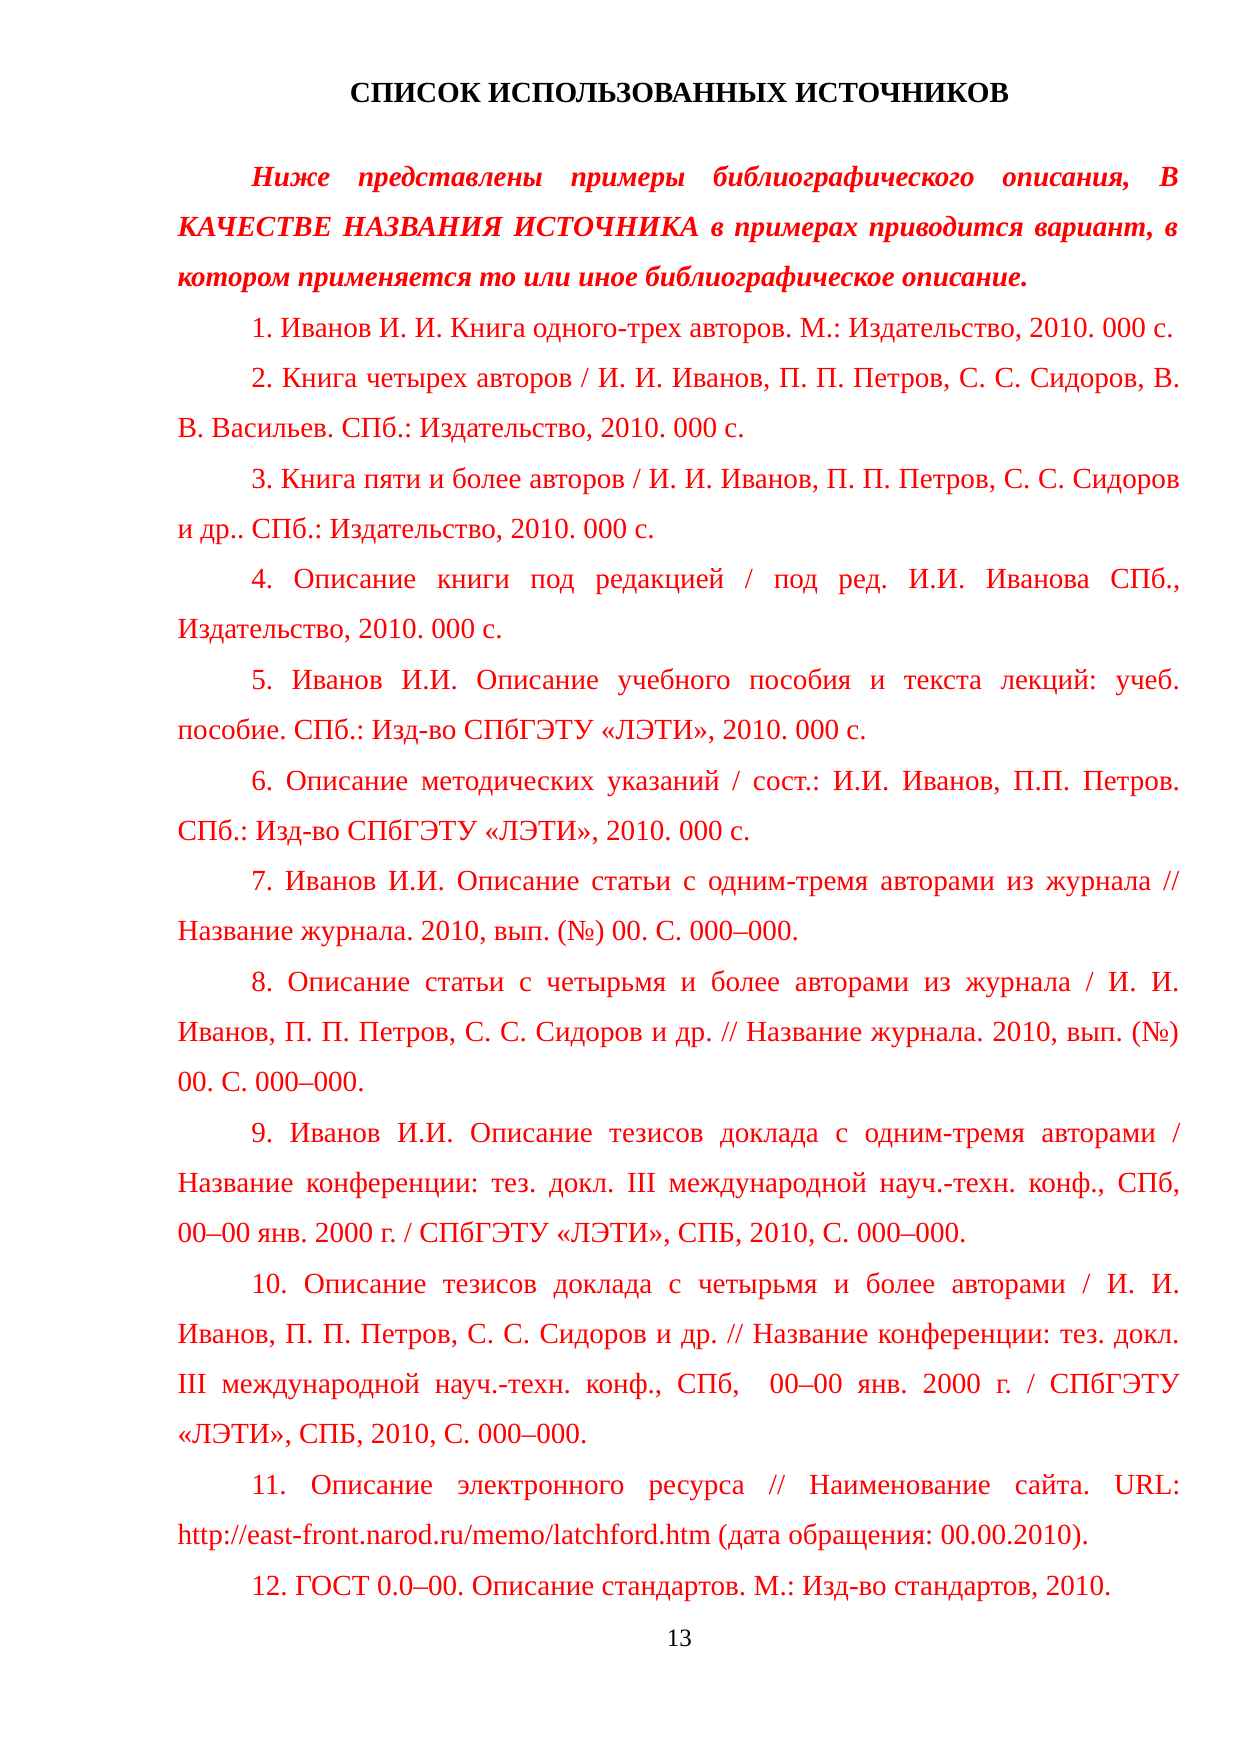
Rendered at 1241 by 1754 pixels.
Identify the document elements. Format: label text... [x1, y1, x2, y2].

text 1. Иванов И. И. Книга одного-трех авторов. М.: Издательство, 2010. 000 с. [177, 310, 1181, 343]
text список использованных источников [177, 75, 1181, 108]
text 10. Описание тезисов доклада с четырьмя и более авторами / И. И. Иванов, П. П. Петров, С. С. Сидоров и др. // Название конференции: тез. докл. III международной науч.-техн. конф., СПб, 00–00 янв. 2000 г. / СПбГЭТУ «ЛЭТИ», СПБ, 2010, С. 000–000. [177, 1266, 1181, 1450]
text 11. Описание электронного ресурса // Наименование сайта. URL: http://east-front.narod.ru/memo/latchford.htm (дата обращения: 00.00.2010). [177, 1467, 1181, 1551]
text 4. Описание книги под редакцией / под ред. И.И. Иванова СПб., Издательство, 2010. 000 с. [177, 561, 1181, 645]
text 12. ГОСТ 0.0–00. Описание стандартов. М.: Изд-во стандартов, 2010. [177, 1568, 1181, 1601]
text 6. Описание методических указаний / сост.: И.И. Иванов, П.П. Петров. СПб.: Изд-во СПбГЭТУ «ЛЭТИ», 2010. 000 с. [177, 763, 1181, 846]
text 2. Книга четырех авторов / И. И. Иванов, П. П. Петров, С. С. Сидоров, В. В. Васильев. СПб.: Издательство, 2010. 000 с. [177, 360, 1181, 444]
text 8. Описание статьи с четырьмя и более авторами из журнала / И. И. Иванов, П. П. Петров, С. С. Сидоров и др. // Название журнала. 2010, вып. (№) 00. С. 000–000. [177, 964, 1181, 1098]
text 9. Иванов И.И. Описание тезисов доклада с одним-тремя авторами / Название конференции: тез. докл. III международной науч.-техн. конф., СПб, 00–00 янв. 2000 г. / СПбГЭТУ «ЛЭТИ», СПБ, 2010, С. 000–000. [177, 1115, 1181, 1249]
text 3. Книга пяти и более авторов / И. И. Иванов, П. П. Петров, С. С. Сидоров и др.. СПб.: Издательство, 2010. 000 с. [177, 461, 1181, 544]
text 5. Иванов И.И. Описание учебного пособия и текста лекций: учеб. пособие. СПб.: Изд-во СПбГЭТУ «ЛЭТИ», 2010. 000 с. [177, 662, 1181, 746]
text 7. Иванов И.И. Описание статьи с одним-тремя авторами из журнала // Название журнала. 2010, вып. (№) 00. С. 000–000. [177, 863, 1181, 947]
text Ниже представлены примеры библиографического описания, В качестве названия источника в примерах приводится вариант, в котором применяется то или иное библиографическое описание. [177, 159, 1181, 293]
